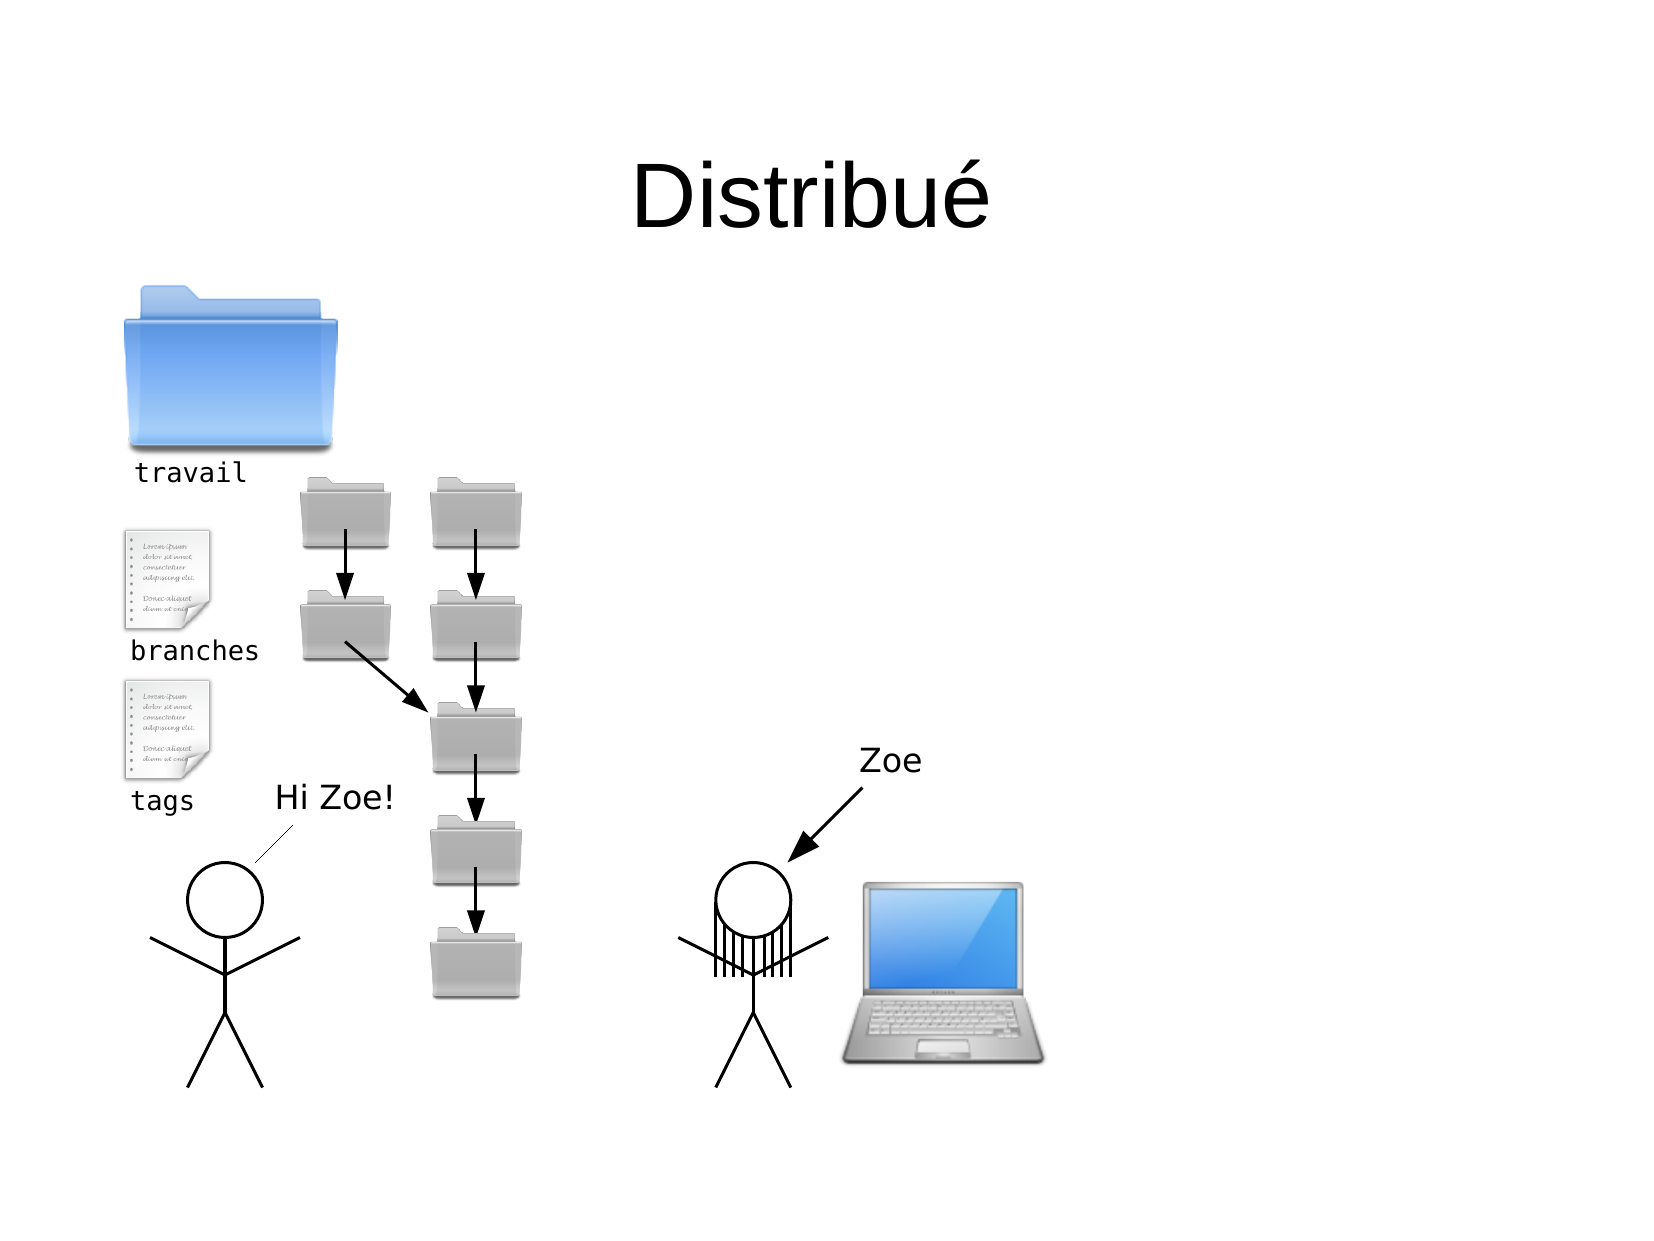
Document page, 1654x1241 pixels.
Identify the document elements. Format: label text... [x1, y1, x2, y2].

text_box Hi Zoe! [259, 771, 412, 826]
picture [430, 471, 522, 563]
picture [430, 921, 522, 1013]
picture [430, 809, 522, 901]
title Distribué [118, 112, 1506, 281]
picture [112, 674, 222, 785]
text_box [715, 862, 791, 938]
picture [112, 524, 222, 635]
text_box travail [119, 450, 263, 497]
text_box Zoe [844, 734, 938, 810]
picture [300, 584, 391, 676]
text_box branches [115, 627, 276, 676]
picture [836, 862, 1051, 1076]
picture [124, 281, 391, 563]
picture [430, 696, 522, 788]
text_box tags [115, 777, 259, 826]
picture [430, 584, 522, 676]
